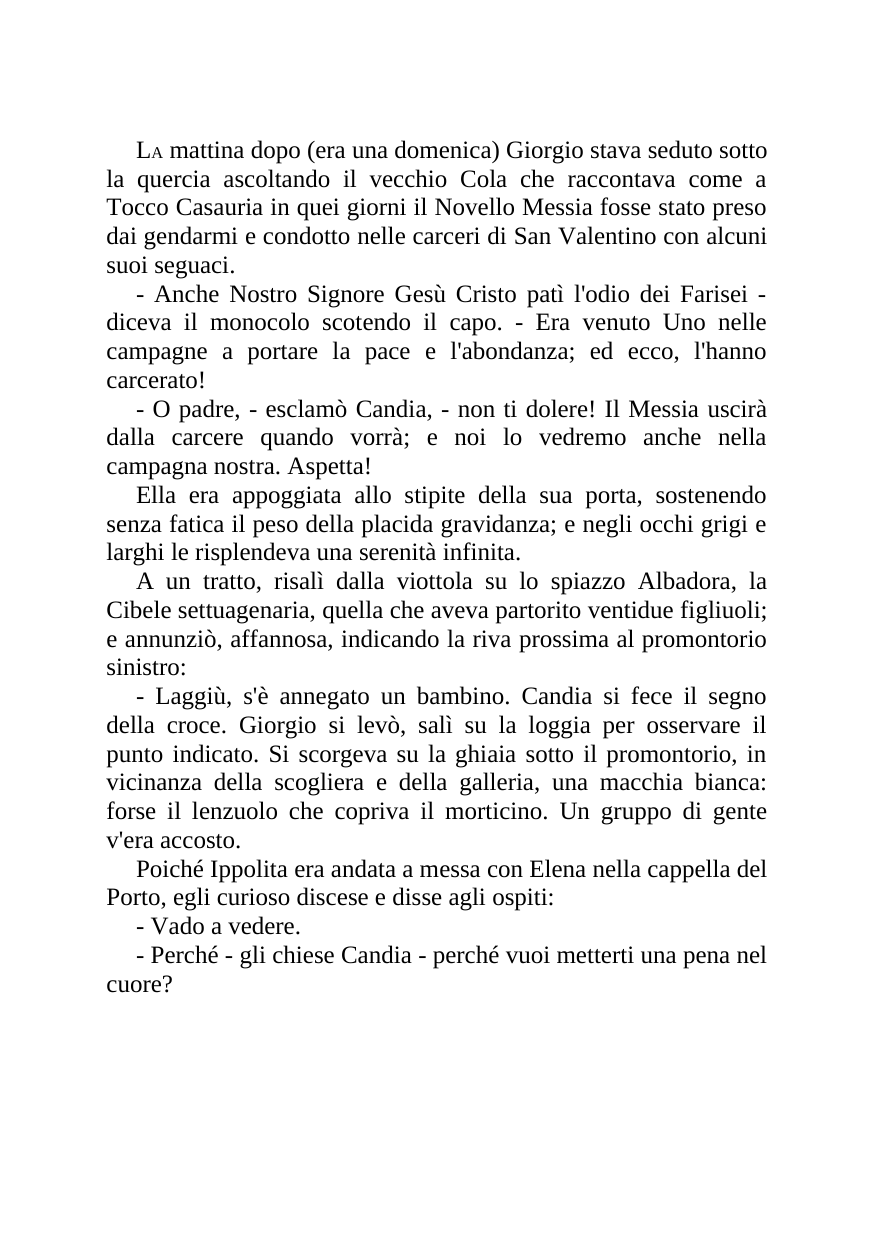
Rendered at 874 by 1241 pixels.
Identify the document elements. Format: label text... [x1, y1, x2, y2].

text Ella era appoggiata allo stipite della sua porta, sostenendo senza fatica il peso della placida gravidanza; e negli occhi grigi e larghi le risplendeva una serenità infinita. [106, 480, 768, 566]
text - Vado a vedere. [106, 911, 768, 940]
text - Perché - gli chiese Candia - perché vuoi metterti una pena nel cuore? [106, 940, 768, 997]
text - Anche Nostro Signore Gesù Cristo patì l'odio dei Farisei - diceva il monocolo scotendo il capo. - Era venuto Uno nelle campagne a portare la pace e l'abondanza; ed ecco, l'hanno carcerato! [106, 279, 768, 394]
text A un tratto, risalì dalla viottola su lo spiazzo Albadora, la Cibele settuagenaria, quella che aveva partorito ventidue figliuoli; e annunziò, affannosa, indicando la riva prossima al promontorio sinistro: [106, 566, 768, 681]
text - O padre, - esclamò Candia, - non ti dolere! Il Messia uscirà dalla carcere quando vorrà; e noi lo vedremo anche nella campagna nostra. Aspetta! [106, 394, 768, 480]
text - Laggiù, s'è annegato un bambino. Candia si fece il segno della croce. Giorgio si levò, salì su la loggia per osservare il punto indicato. Si scorgeva su la ghiaia sotto il promontorio, in vicinanza della scogliera e della galleria, una macchia bianca: forse il lenzuolo che copriva il morticino. Un gruppo di gente v'era accosto. [106, 681, 768, 854]
text La mattina dopo (era una domenica) Giorgio stava seduto sotto la quercia ascoltando il vecchio Cola che raccontava come a Tocco Casauria in quei giorni il Novello Messia fosse stato preso dai gendarmi e condotto nelle carceri di San Valentino con alcuni suoi seguaci. [106, 135, 768, 279]
text Poiché Ippolita era andata a messa con Elena nella cappella del Porto, egli curioso discese e disse agli ospiti: [106, 854, 768, 911]
